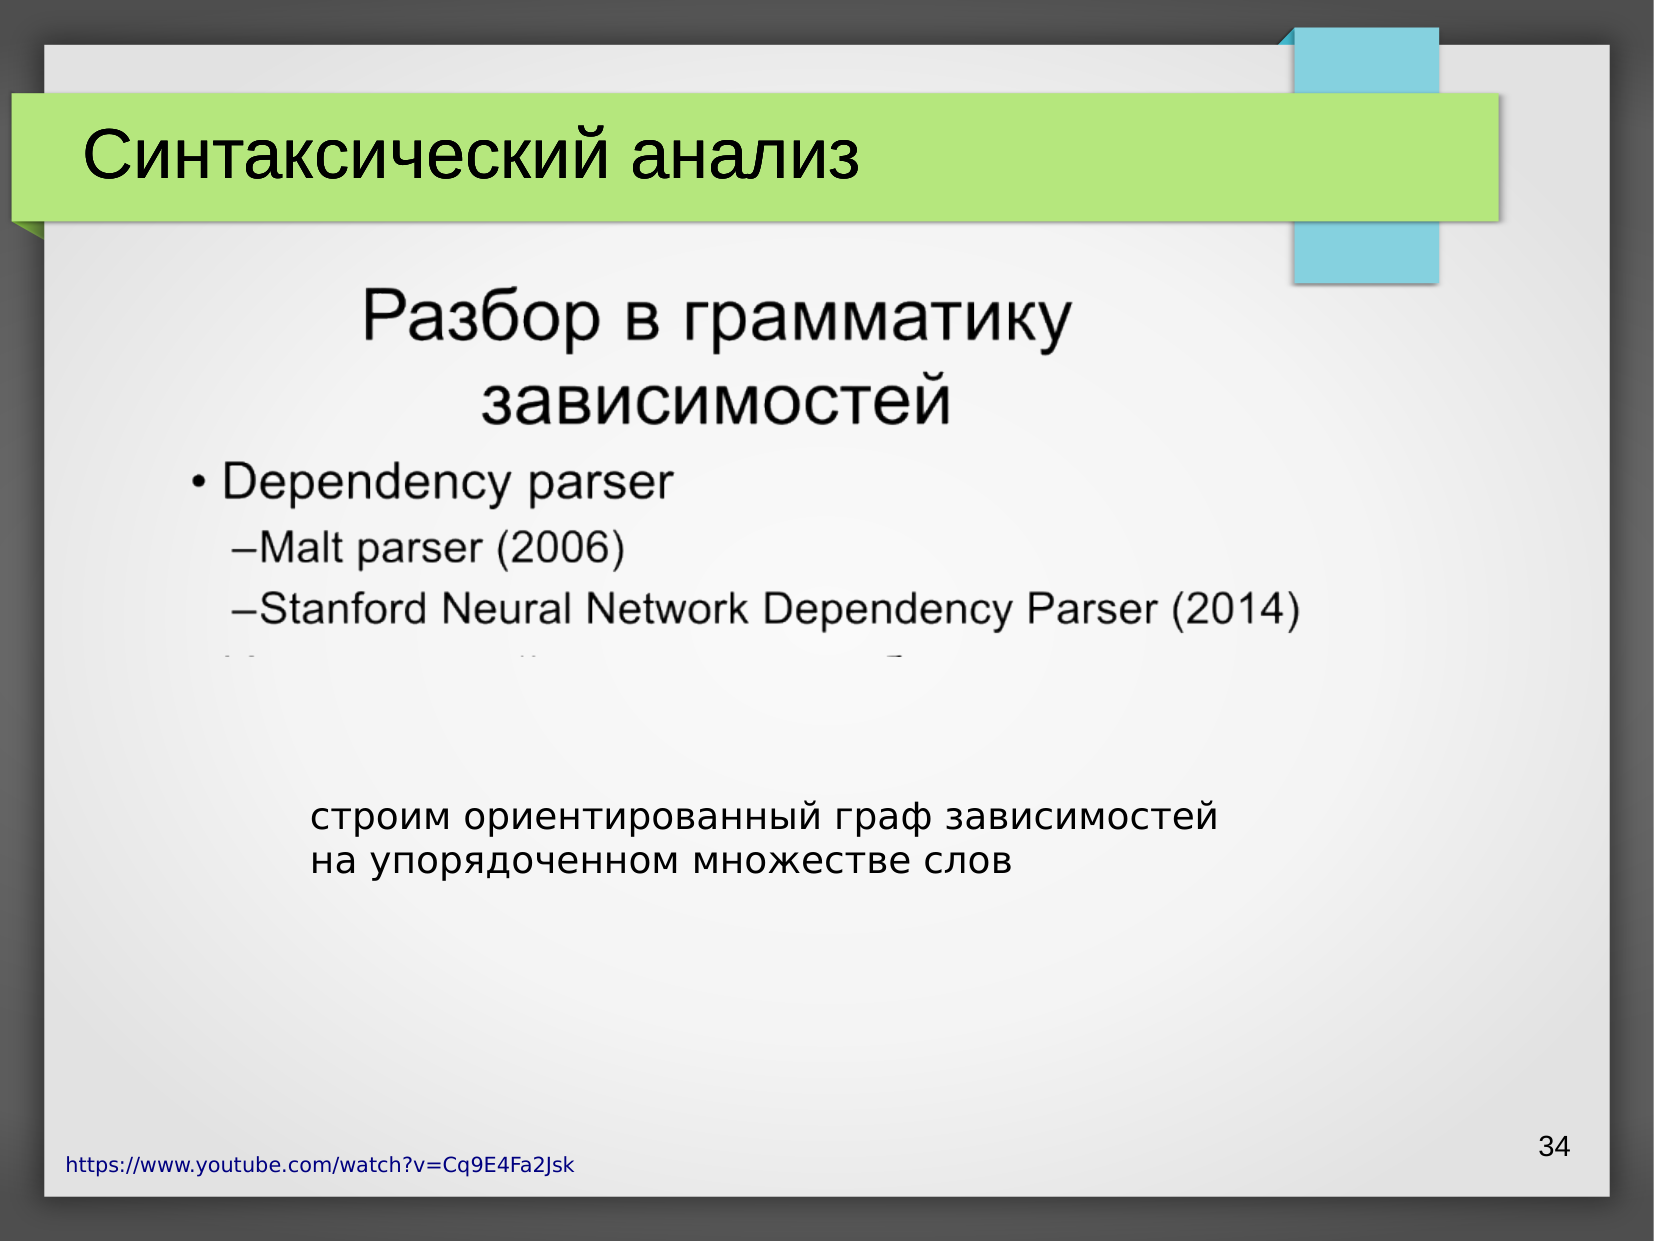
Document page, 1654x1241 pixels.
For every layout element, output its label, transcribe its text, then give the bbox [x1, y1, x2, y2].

text_box https://www.youtube.com/watch?v=Cq9E4Fa2Jsk [50, 1145, 615, 1185]
picture [0, 0, 1654, 1241]
text_box строим ориентированный граф зависимостей на упорядоченном множестве слов [295, 744, 1382, 977]
title Синтаксический анализ [82, 114, 993, 194]
